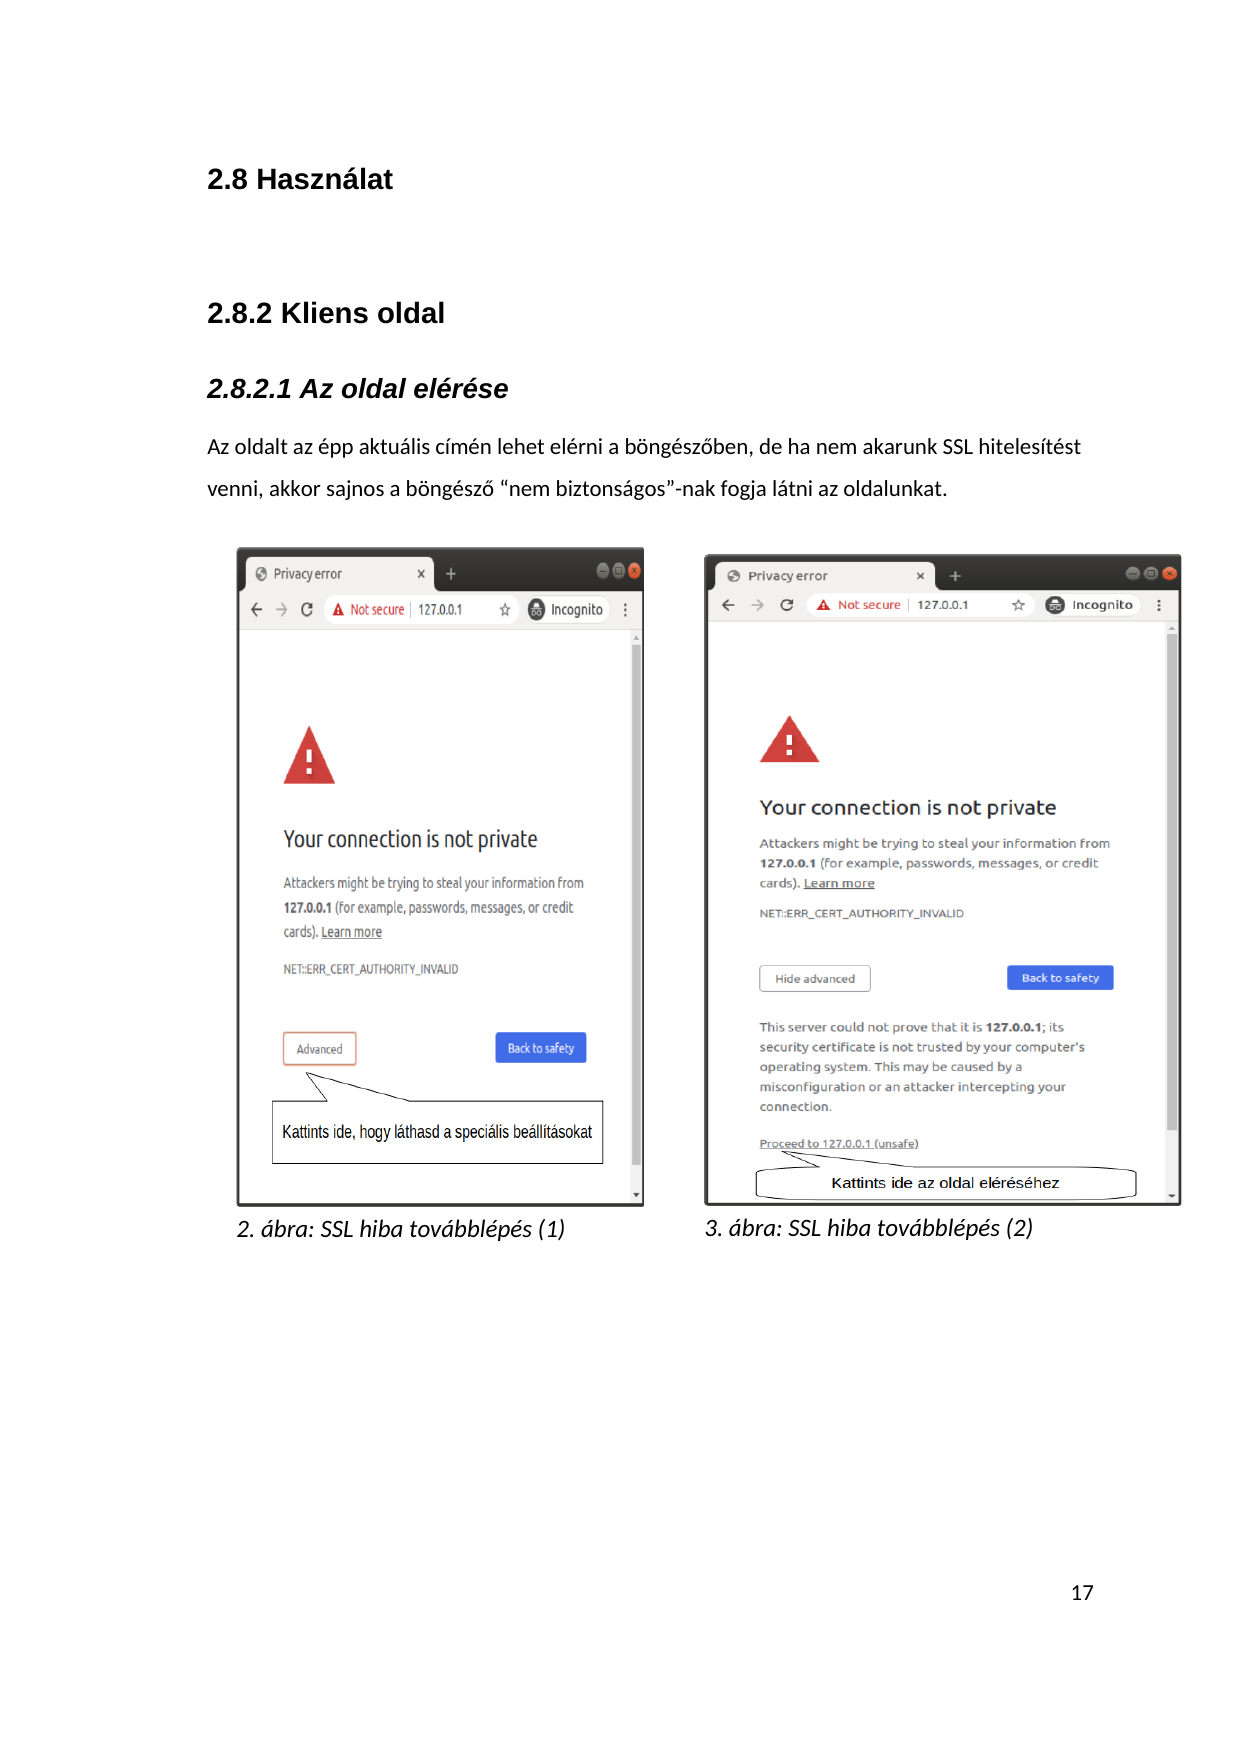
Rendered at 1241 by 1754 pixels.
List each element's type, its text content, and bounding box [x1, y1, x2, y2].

text 2. ábra: SSL hiba továbblépés (1) [236, 1207, 644, 1243]
picture [704, 554, 1182, 1206]
subtitle Kliens oldal [207, 296, 1093, 330]
text Az oldalt az épp aktuális címén lehet elérni a böngészőben, de ha nem akarunk SSL hitelesítést venni, akkor sajnos a böngésző “nem biztonságos”-nak fogja látni az oldalunkat. [207, 432, 1093, 502]
picture [236, 547, 644, 1207]
subtitle Az oldal elérése [207, 372, 1093, 404]
text 3. ábra: SSL hiba továbblépés (2) [704, 1206, 1181, 1243]
